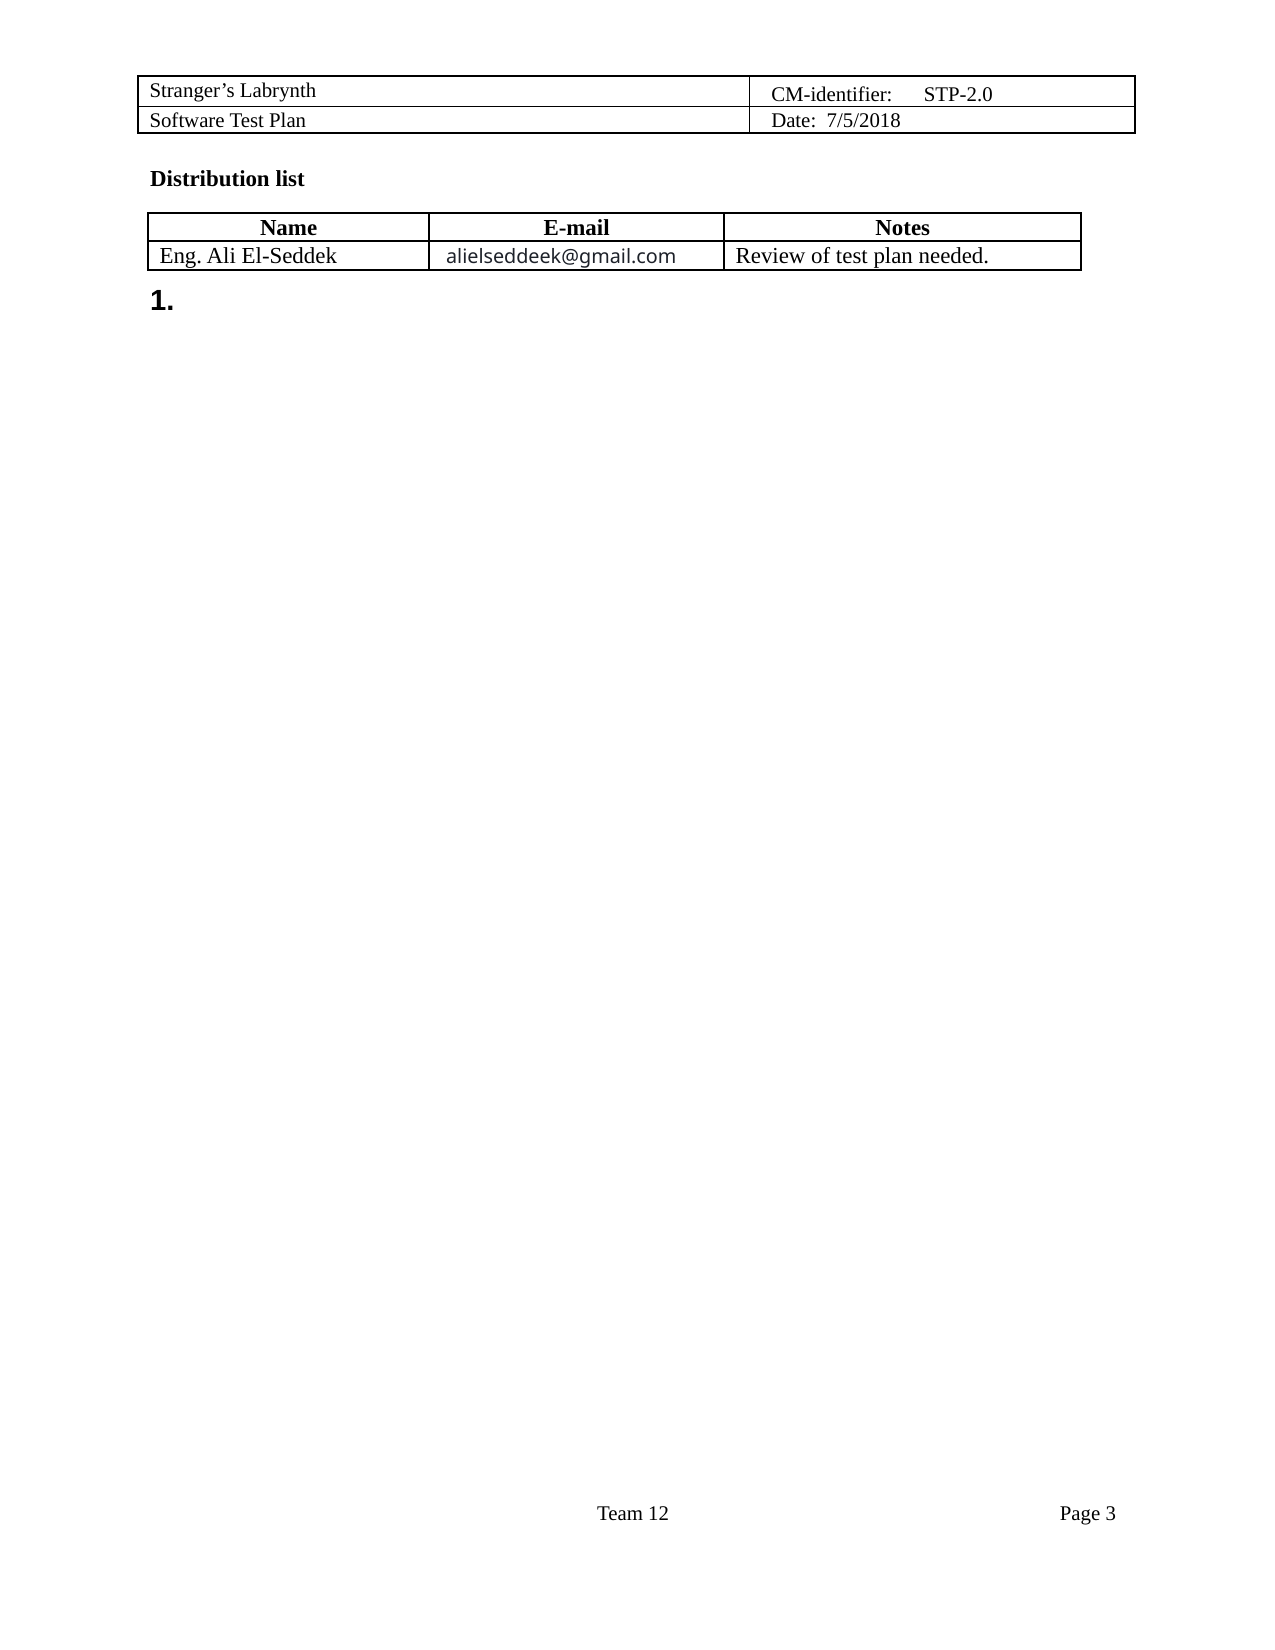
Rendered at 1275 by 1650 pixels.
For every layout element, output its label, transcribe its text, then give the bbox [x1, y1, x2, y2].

table_header Notes [725, 214, 1080, 240]
table_cell Review of test plan needed. [725, 242, 1080, 269]
table_header Name [149, 214, 428, 240]
table_cell alielseddeek@gmail.com [430, 242, 723, 269]
table_cell Eng. Ali El-Seddek [149, 242, 428, 269]
text Distribution list [150, 165, 1125, 191]
table_header E-mail [430, 214, 723, 240]
